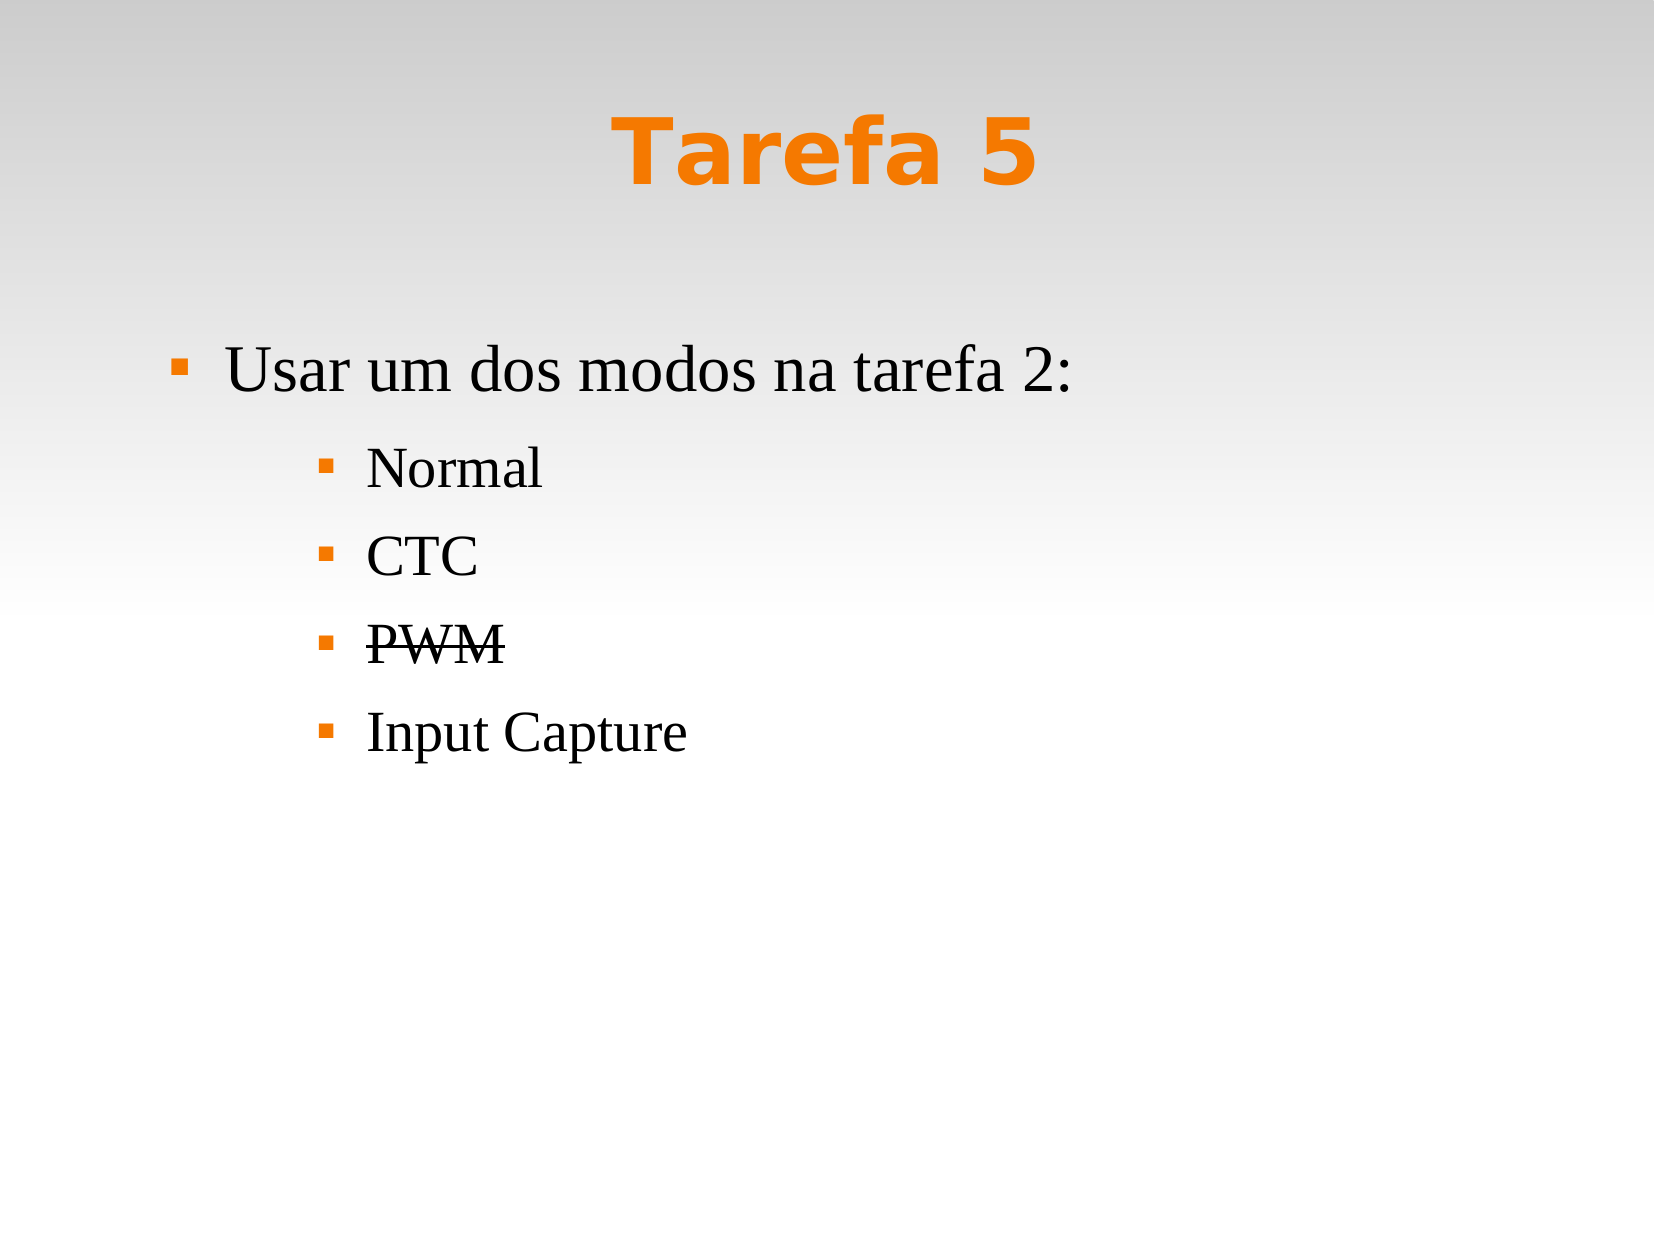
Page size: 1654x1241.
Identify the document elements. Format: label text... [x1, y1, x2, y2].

list Usar um dos modos na tarefa 2: Normal CTC PWM Input Capture [82, 331, 1571, 1150]
title Tarefa 5 [82, 49, 1571, 257]
